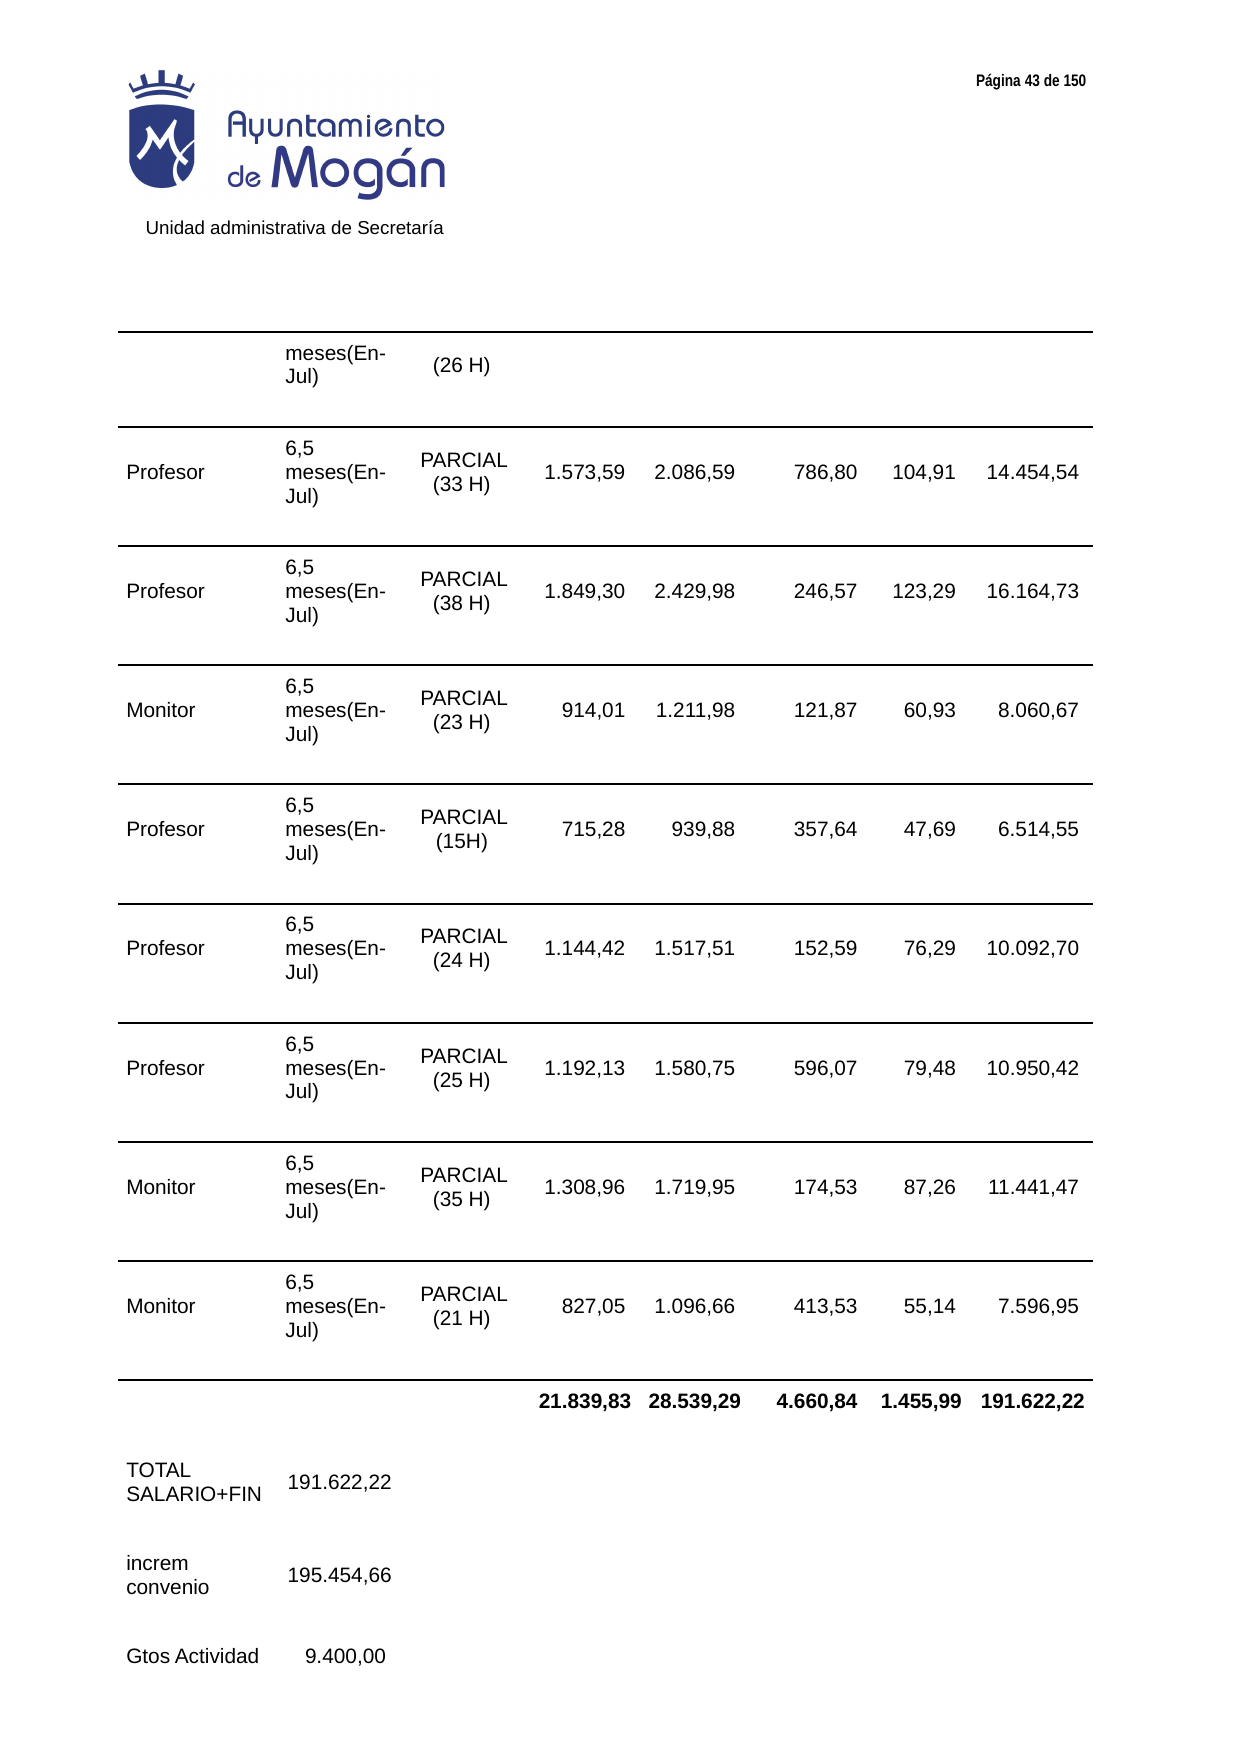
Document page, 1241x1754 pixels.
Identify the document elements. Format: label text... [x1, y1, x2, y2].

table_cell [399, 1636, 528, 1676]
table_cell [871, 1543, 969, 1636]
table_cell TOTAL SALARIO+FIN [118, 1450, 277, 1543]
table_cell Monitor [118, 1143, 277, 1260]
table_cell [529, 1450, 639, 1543]
table_cell 104,91 [871, 428, 969, 545]
table_cell 1.517,51 [639, 905, 749, 1022]
table_cell [399, 1543, 528, 1636]
table_cell 6.514,55 [969, 785, 1092, 902]
table_cell 152,59 [749, 905, 871, 1022]
table_cell PARCIAL (35 H) [399, 1143, 528, 1260]
table_cell 191.622,22 [278, 1450, 399, 1543]
table_cell 6,5 meses(En-Jul) [278, 666, 399, 783]
table_cell 79,48 [871, 1024, 969, 1141]
table_cell Monitor [118, 666, 277, 783]
table_cell [529, 333, 639, 426]
table_cell [639, 333, 749, 426]
table_cell 6,5 meses(En-Jul) [278, 428, 399, 545]
table_cell 14.454,54 [969, 428, 1092, 545]
table_cell 1.719,95 [639, 1143, 749, 1260]
table_cell [749, 1636, 871, 1676]
table_cell Gtos Actividad [118, 1636, 277, 1676]
table_cell 6,5 meses(En-Jul) [278, 1262, 399, 1379]
table_cell 11.441,47 [969, 1143, 1092, 1260]
table_cell 1.211,98 [639, 666, 749, 783]
table_cell [969, 1636, 1092, 1676]
table_cell 28.539,29 [639, 1381, 749, 1450]
table_cell Monitor [118, 1262, 277, 1379]
table_cell [399, 1381, 528, 1450]
table_cell 21.839,83 [529, 1381, 639, 1450]
table_cell 786,80 [749, 428, 871, 545]
table_cell Profesor [118, 905, 277, 1022]
table_cell [639, 1543, 749, 1636]
table_cell PARCIAL (38 H) [399, 547, 528, 664]
table_cell 1.144,42 [529, 905, 639, 1022]
table_cell 6,5 meses(En-Jul) [278, 1143, 399, 1260]
table_cell 246,57 [749, 547, 871, 664]
table_cell [749, 1450, 871, 1543]
table_cell 123,29 [871, 547, 969, 664]
table_cell PARCIAL (23 H) [399, 666, 528, 783]
table_cell 1.580,75 [639, 1024, 749, 1141]
table_cell 87,26 [871, 1143, 969, 1260]
table_cell 6,5 meses(En-Jul) [278, 1024, 399, 1141]
table_cell 914,01 [529, 666, 639, 783]
table_cell (26 H) [399, 333, 528, 426]
table_cell PARCIAL (15H) [399, 785, 528, 902]
table_cell [749, 1543, 871, 1636]
table_cell [118, 333, 277, 426]
table_cell 2.429,98 [639, 547, 749, 664]
table_cell 1.849,30 [529, 547, 639, 664]
table_cell Profesor [118, 547, 277, 664]
table_cell [871, 1636, 969, 1676]
table_cell 1.192,13 [529, 1024, 639, 1141]
table_cell Profesor [118, 1024, 277, 1141]
table_cell [278, 1381, 399, 1450]
table_cell 1.096,66 [639, 1262, 749, 1379]
table_cell 55,14 [871, 1262, 969, 1379]
table_cell [399, 1450, 528, 1543]
table_cell 827,05 [529, 1262, 639, 1379]
table_cell PARCIAL (24 H) [399, 905, 528, 1022]
table_cell 47,69 [871, 785, 969, 902]
table_cell [118, 1381, 277, 1450]
table_cell 16.164,73 [969, 547, 1092, 664]
table_cell PARCIAL (21 H) [399, 1262, 528, 1379]
table_cell 939,88 [639, 785, 749, 902]
table_cell 1.573,59 [529, 428, 639, 545]
table_cell 191.622,22 [969, 1381, 1092, 1450]
table_cell 10.950,42 [969, 1024, 1092, 1141]
table_cell [749, 333, 871, 426]
table_cell 715,28 [529, 785, 639, 902]
table_cell 4.660,84 [749, 1381, 871, 1450]
table_cell 1.455,99 [871, 1381, 969, 1450]
table_cell increm convenio [118, 1543, 277, 1636]
table_cell [871, 333, 969, 426]
table_cell 121,87 [749, 666, 871, 783]
table_cell [969, 1543, 1092, 1636]
table_cell [529, 1543, 639, 1636]
picture [128, 70, 445, 206]
table_cell 174,53 [749, 1143, 871, 1260]
table_cell [529, 1636, 639, 1676]
table_cell 60,93 [871, 666, 969, 783]
table_cell 6,5 meses(En-Jul) [278, 785, 399, 902]
table_cell [639, 1450, 749, 1543]
table_cell 76,29 [871, 905, 969, 1022]
table_cell 6,5 meses(En-Jul) [278, 905, 399, 1022]
table_cell [969, 333, 1092, 426]
table_cell PARCIAL (33 H) [399, 428, 528, 545]
table_cell meses(En-Jul) [278, 333, 399, 426]
table_cell 7.596,95 [969, 1262, 1092, 1379]
table_cell 10.092,70 [969, 905, 1092, 1022]
table_cell 9.400,00 [278, 1636, 399, 1676]
table_cell 8.060,67 [969, 666, 1092, 783]
table_cell 413,53 [749, 1262, 871, 1379]
table_cell PARCIAL (25 H) [399, 1024, 528, 1141]
table_cell 1.308,96 [529, 1143, 639, 1260]
table_cell Profesor [118, 785, 277, 902]
table_cell [969, 1450, 1092, 1543]
table_cell Profesor [118, 428, 277, 545]
table_cell 195.454,66 [278, 1543, 399, 1636]
table_cell 2.086,59 [639, 428, 749, 545]
table_cell [871, 1450, 969, 1543]
table_cell 596,07 [749, 1024, 871, 1141]
table_cell [639, 1636, 749, 1676]
table_cell 6,5 meses(En-Jul) [278, 547, 399, 664]
table_cell 357,64 [749, 785, 871, 902]
